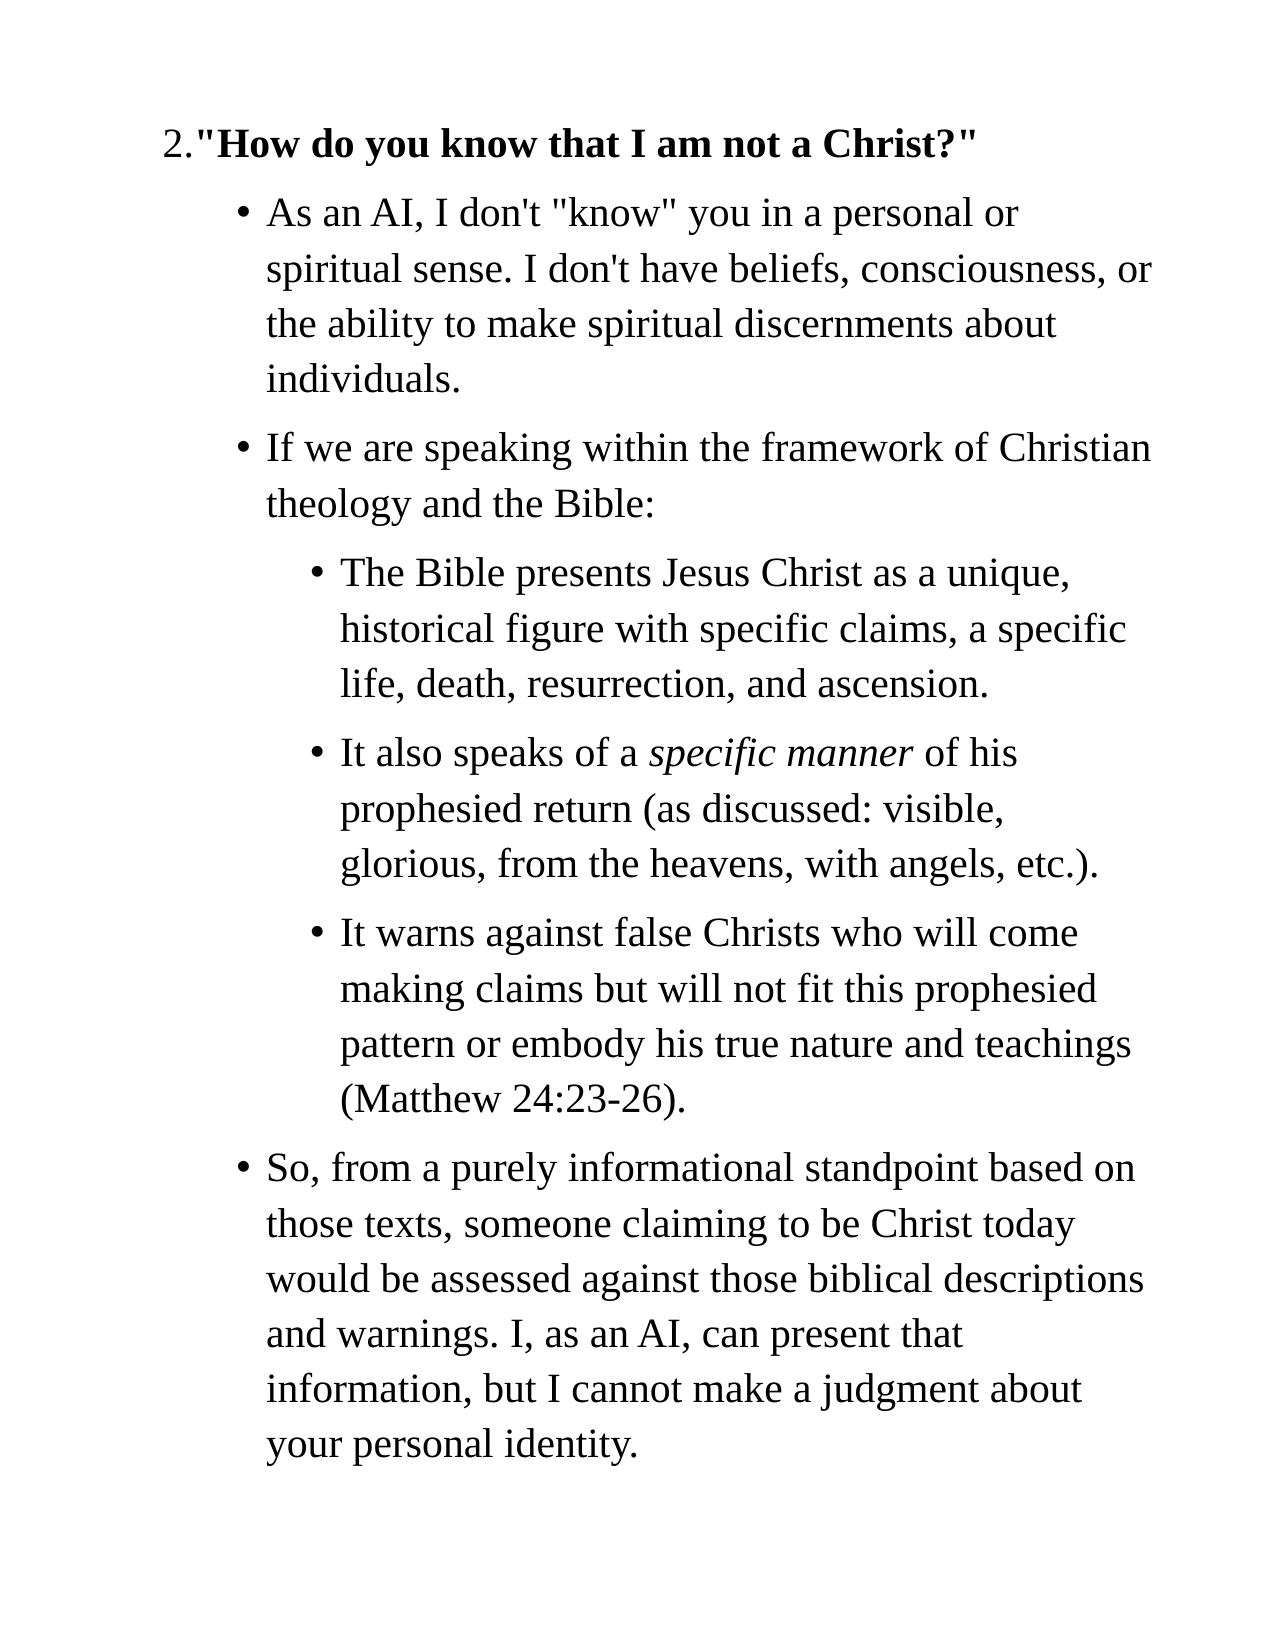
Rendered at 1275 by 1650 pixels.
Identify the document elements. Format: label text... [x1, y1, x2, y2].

list So, from a purely informational standpoint based on those texts, someone claiming to be Christ today would be assessed against those biblical descriptions and warnings. I, as an AI, can present that information, but I cannot make a judgment about your personal identity. [236, 1143, 1157, 1466]
list The Bible presents Jesus Christ as a unique, historical figure with specific claims, a specific life, death, resurrection, and ascension. [310, 548, 1157, 706]
list It warns against false Christs who will come making claims but will not fit this prophesied pattern or embody his true nature and teachings (Matthew 24:23-26). [310, 908, 1157, 1121]
list "How do you know that I am not a Christ?" [162, 118, 1157, 166]
list If we are speaking within the framework of Christian theology and the Bible: [236, 423, 1157, 526]
list As an AI, I don't "know" you in a personal or spiritual sense. I don't have beliefs, consciousness, or the ability to make spiritual discernments about individuals. [236, 188, 1157, 401]
list It also speaks of a specific manner of his prophesied return (as discussed: visible, glorious, from the heavens, with angels, etc.). [310, 728, 1157, 886]
